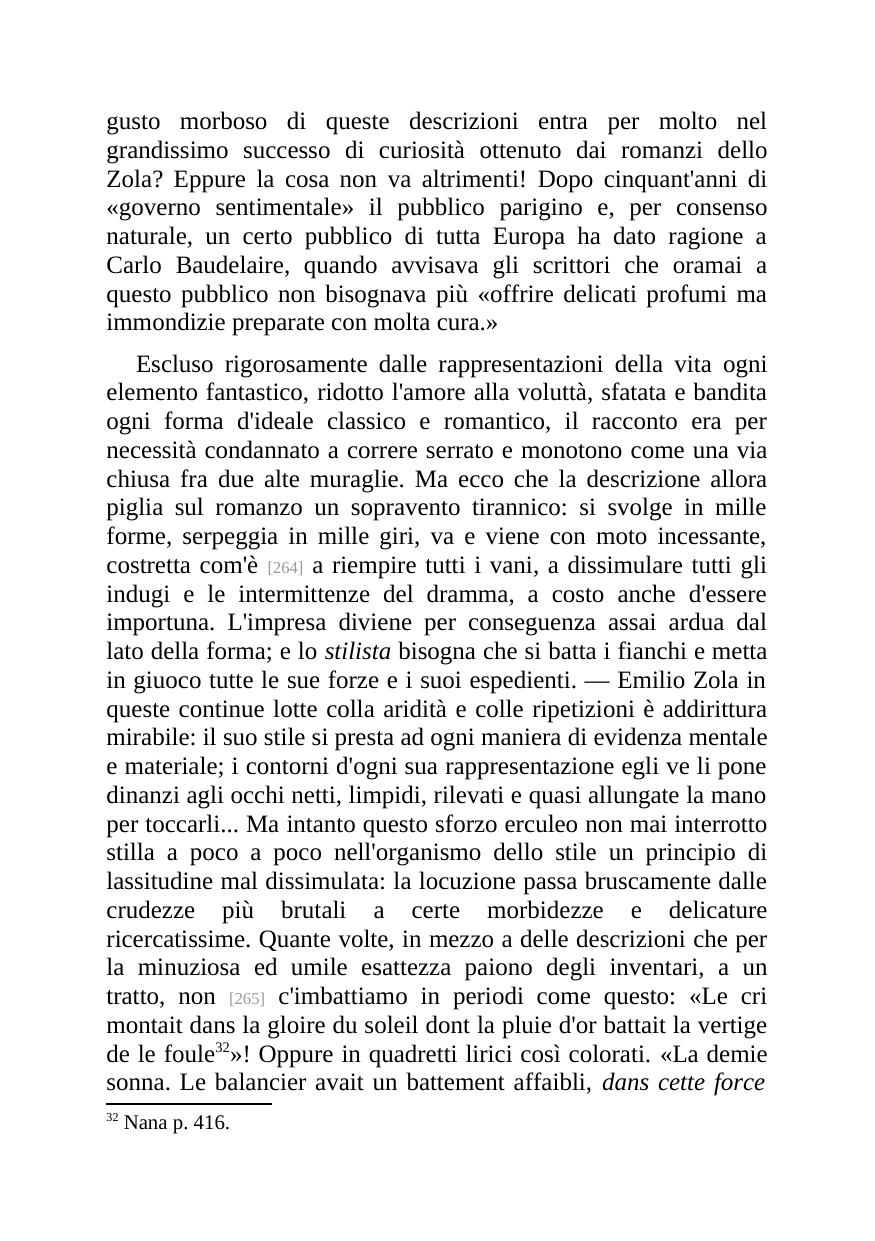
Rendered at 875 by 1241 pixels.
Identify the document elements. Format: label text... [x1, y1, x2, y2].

text gusto morboso di queste descrizioni entra per molto nel grandissimo successo di curiosità ottenuto dai romanzi dello Zola? Eppure la cosa non va altrimenti! Dopo cinquant'anni di «governo sentimentale» il pubblico parigino e, per consenso naturale, un certo pubblico di tutta Europa ha dato ragione a Carlo Baudelaire, quando avvisava gli scrittori che oramai a questo pubblico non bisognava più «offrire delicati profumi ma immondizie preparate con molta cura.» [106, 106, 768, 336]
text Nana p. 416. [106, 1110, 768, 1134]
text Escluso rigorosamente dalle rappresentazioni della vita ogni elemento fantastico, ridotto l'amore alla voluttà, sfatata e bandita ogni forma d'ideale classico e romantico, il racconto era per necessità condannato a correre serrato e monotono come una via chiusa fra due alte muraglie. Ma ecco che la descrizione allora piglia sul romanzo un sopravento tirannico: si svolge in mille forme, serpeggia in mille giri, va e viene con moto incessante, costretta com'è [264] a riempire tutti i vani, a dissimulare tutti gli indugi e le intermittenze del dramma, a costo anche d'essere importuna. L'impresa diviene per conseguenza assai ardua dal lato della forma; e lo stilista bisogna che si batta i fianchi e metta in giuoco tutte le sue forze e i suoi espedienti. — Emilio Zola in queste continue lotte colla aridità e colle ripetizioni è addirittura mirabile: il suo stile si presta ad ogni maniera di evidenza mentale e materiale; i contorni d'ogni sua rappresentazione egli ve li pone dinanzi agli occhi netti, limpidi, rilevati e quasi allungate la mano per toccarli... Ma intanto questo sforzo erculeo non mai interrotto stilla a poco a poco nell'organismo dello stile un principio di lassitudine mal dissimulata: la locuzione passa bruscamente dalle crudezze più brutali a certe morbidezze e delicature ricercatissime. Quante volte, in mezzo a delle descrizioni che per la minuziosa ed umile esattezza paiono degli inventari, a un tratto, non [265] c'imbattiamo in periodi come questo: «Le cri montait dans la gloire du soleil dont la pluie d'or battait la vertige de le foule»! Oppure in quadretti lirici così colorati. «La demie sonna. Le balancier avait un battement affaibli, dans cette force [106, 349, 768, 1096]
